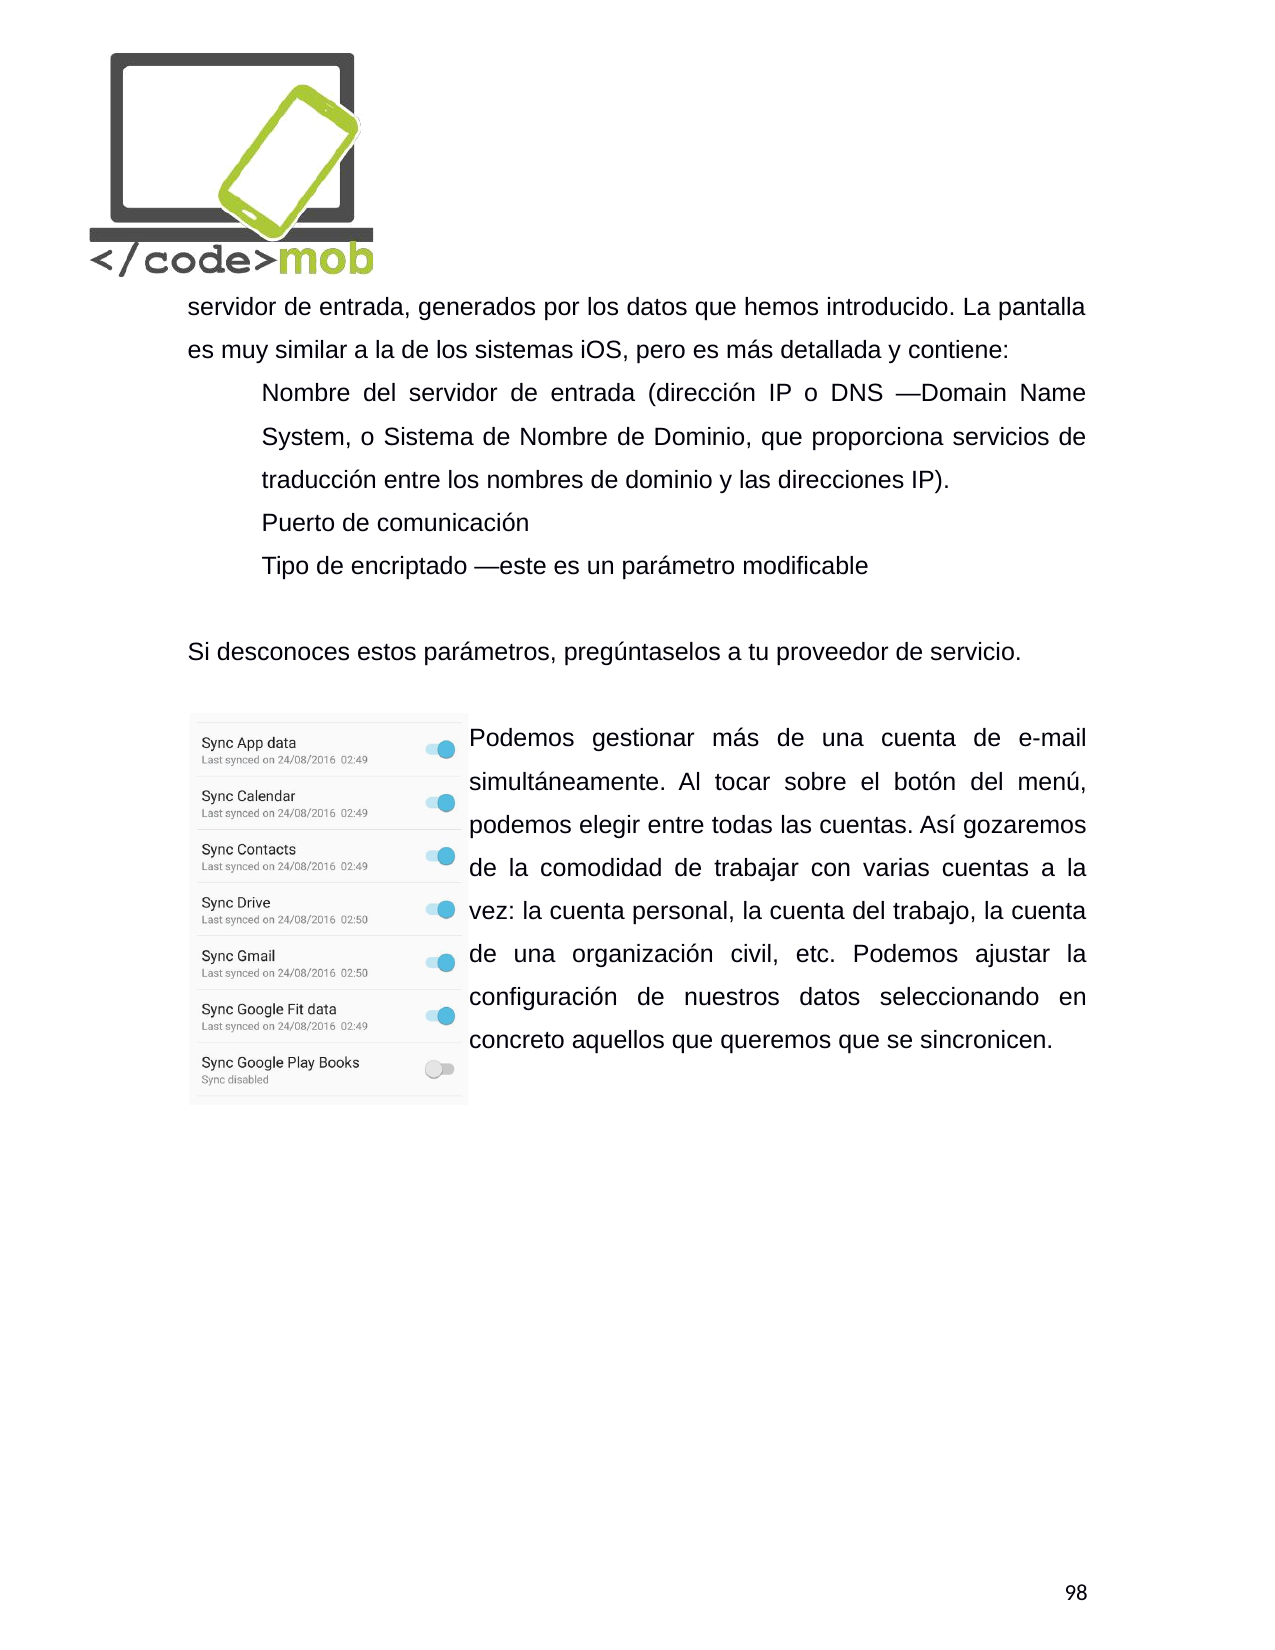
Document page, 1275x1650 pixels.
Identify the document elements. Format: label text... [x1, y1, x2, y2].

text Nombre del servidor de entrada (dirección IP o DNS ―Domain Name System, o Sistema de Nombre de Dominio, que proporciona servicios de traducción entre los nombres de dominio y las direcciones IP). [261, 378, 1087, 493]
text Tipo de encriptado ―este es un parámetro modificable [261, 551, 1087, 579]
picture [89, 53, 374, 277]
text servidor de entrada, generados por los datos que hemos introducido. La pantalla es muy similar a la de los sistemas iOS, pero es más detallada y contiene: [187, 292, 1087, 364]
picture [189, 713, 469, 723]
text Si desconoces estos parámetros, pregúntaselos a tu proveedor de servicio. [187, 637, 1087, 666]
picture [189, 1054, 469, 1105]
text Podemos gestionar más de una cuenta de e-mail simultáneamente. Al tocar sobre el botón del menú, podemos elegir entre todas las cuentas. Así gozaremos de la comodidad de trabajar con varias cuentas a la vez: la cuenta personal, la cuenta del trabajo, la cuenta de una organización civil, etc. Podemos ajustar la configuración de nuestros datos seleccionando en concreto aquellos que queremos que se sincronicen. [187, 723, 1087, 1054]
text Puerto de comunicación [261, 508, 1087, 536]
